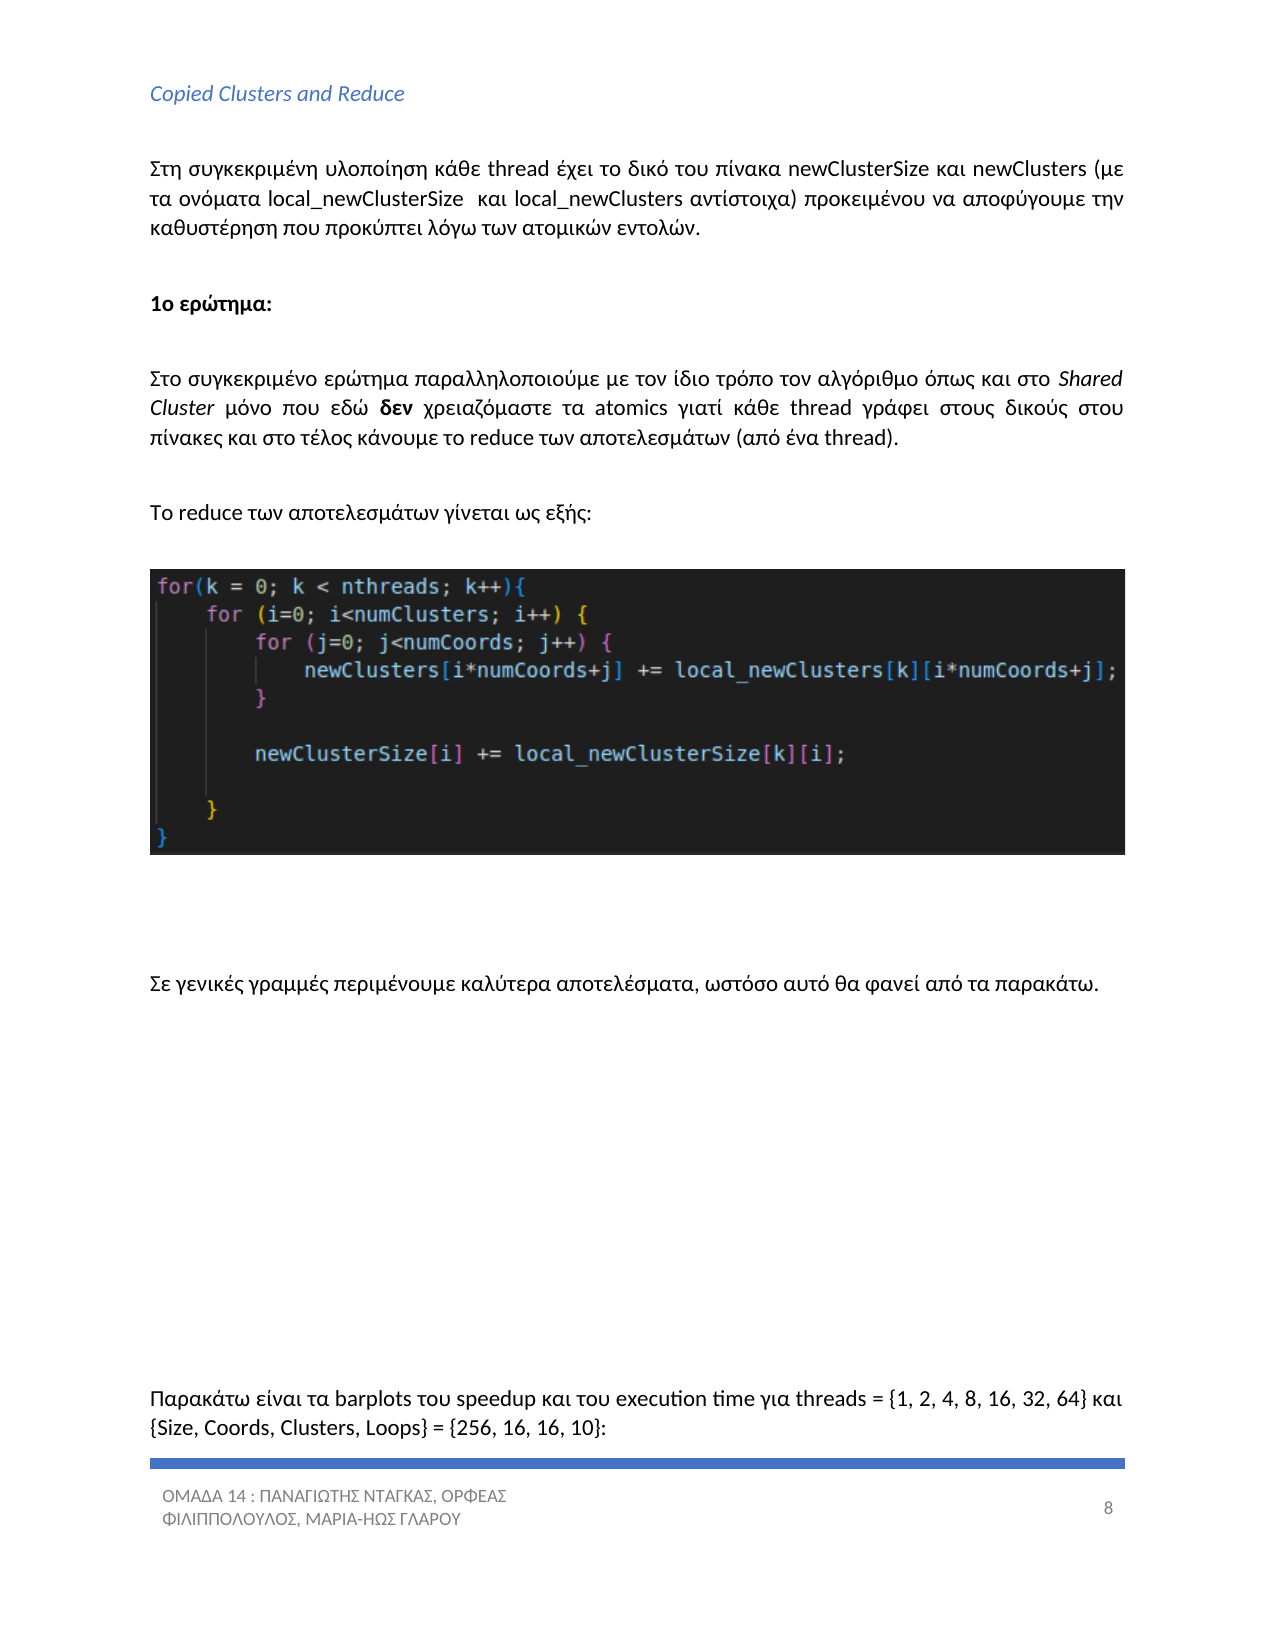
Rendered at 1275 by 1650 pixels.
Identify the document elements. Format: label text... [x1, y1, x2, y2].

text Copied Clusters and Reduce [150, 79, 1125, 107]
text Σε γενικές γραμμές περιμένουμε καλύτερα αποτελέσματα, ωστόσο αυτό θα φανεί από τα παρακάτω. [150, 969, 1125, 997]
text Το reduce των αποτελεσμάτων γίνεται ως εξής: [150, 498, 1125, 526]
text Στο συγκεκριμένο ερώτημα παραλληλοποιούμε με τον ίδιο τρόπο τον αλγόριθμο όπως και στο Shared Cluster μόνο που εδώ δεν χρειαζόμαστε τα atomics γιατί κάθε thread γράφει στους δικούς στου πίνακες και στο τέλος κάνουμε το reduce των αποτελεσμάτων (από ένα thread). [150, 364, 1125, 451]
text Παρακάτω είναι τα barplots του speedup και του execution time για threads = {1, 2, 4, 8, 16, 32, 64} και {Size, Coords, Clusters, Loops} = {256, 16, 16, 10}: [150, 1384, 1125, 1441]
text Στη συγκεκριμένη υλοποίηση κάθε thread έχει το δικό του πίνακα newClusterSize και newClusters (με τα ονόματα local_newClusterSize και local_newClusters αντίστοιχα) προκειμένου να αποφύγουμε την καθυστέρηση που προκύπτει λόγω των ατομικών εντολών. [150, 154, 1125, 241]
text 1o ερώτημα: [150, 289, 1125, 317]
